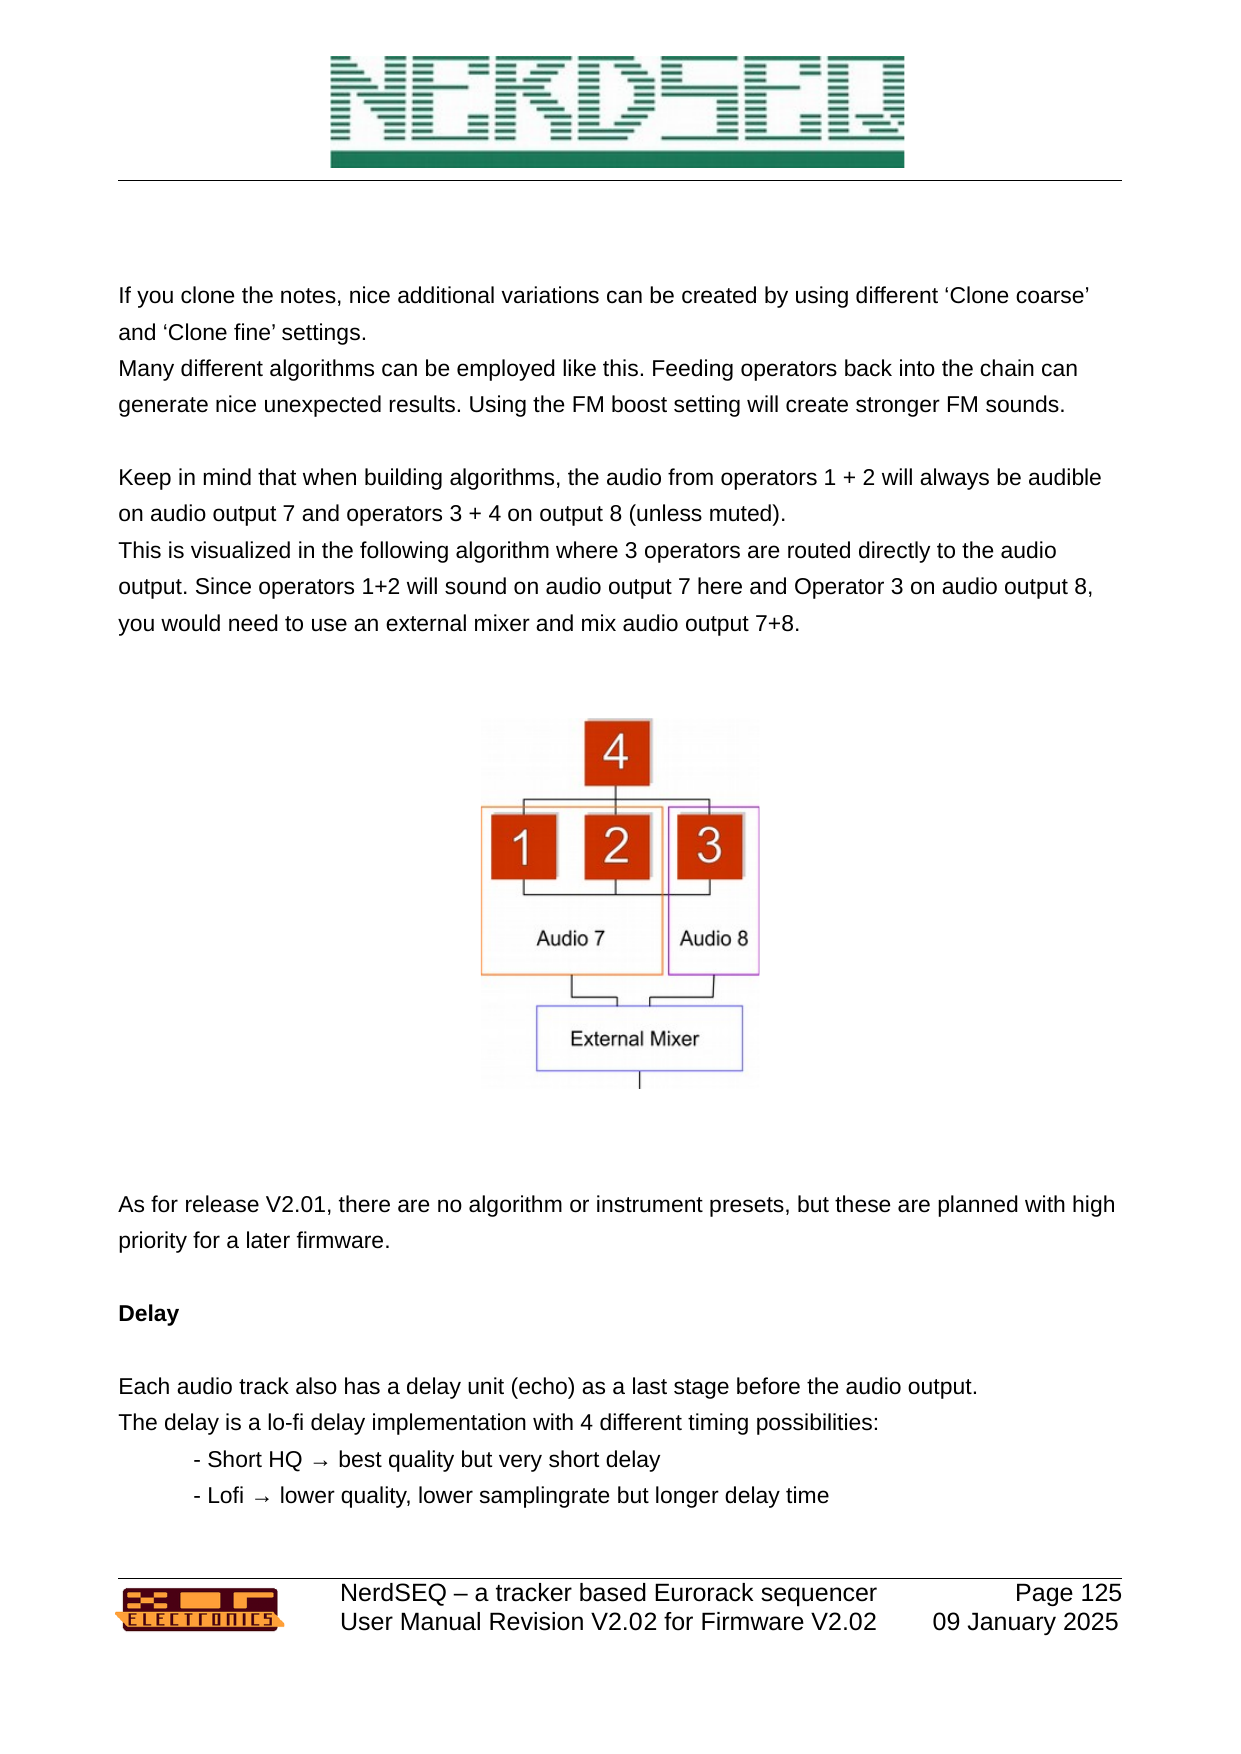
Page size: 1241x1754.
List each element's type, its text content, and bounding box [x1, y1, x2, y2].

text This is visualized in the following algorithm where 3 operators are routed directly to the audio output. Since operators 1+2 will sound on audio output 7 here and Operator 3 on audio output 8, you would need to use an external mixer and mix audio output 7+8. [118, 537, 1122, 636]
text Each audio track also has a delay unit (echo) as a last stage before the audio output. [118, 1373, 1122, 1399]
text - Lofi → lower quality, lower samplingrate but longer delay time [193, 1482, 1122, 1508]
text As for release V2.01, there are no algorithm or instrument presets, but these are planned with high priority for a later firmware. [118, 1191, 1122, 1254]
text - Short HQ → best quality but very short delay [193, 1446, 1122, 1472]
picture [115, 1584, 285, 1634]
text The delay is a lo-fi delay implementation with 4 different timing possibilities: [118, 1409, 1122, 1436]
text If you clone the notes, nice additional variations can be created by using different ‘Clone coarse’ and ‘Clone fine’ settings. [118, 282, 1122, 345]
picture [330, 56, 905, 168]
text Keep in mind that when building algorithms, the audio from operators 1 + 2 will always be audible on audio output 7 and operators 3 + 4 on output 8 (unless muted). [118, 464, 1122, 527]
text Delay [118, 1300, 1122, 1327]
picture [480, 718, 760, 1089]
text Many different algorithms can be employed like this. Feeding operators back into the chain can generate nice unexpected results. Using the FM boost setting will create stronger FM sounds. [118, 355, 1122, 418]
